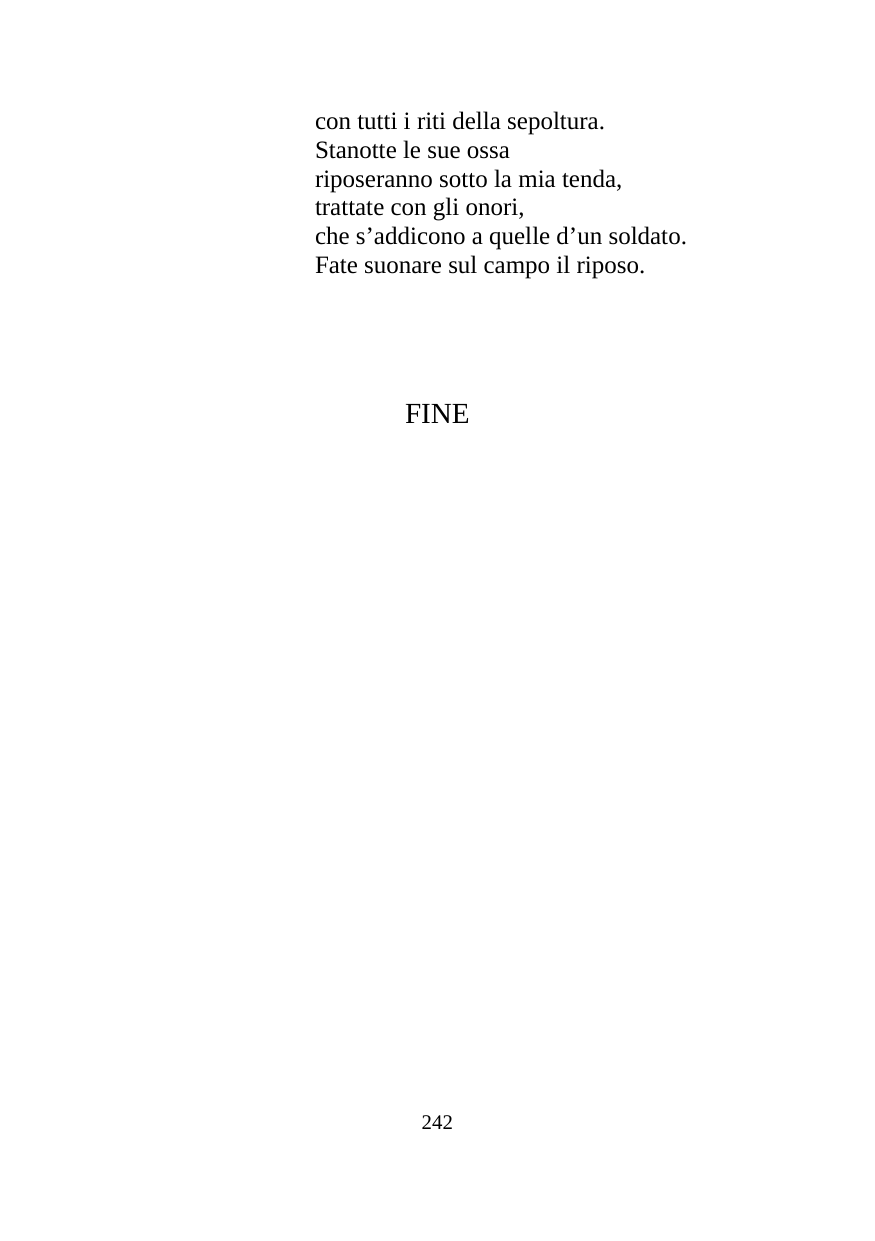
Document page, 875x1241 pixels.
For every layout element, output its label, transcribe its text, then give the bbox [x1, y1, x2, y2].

table_cell [106, 106, 307, 295]
table_cell con tutti i riti della sepoltura. Stanotte le sue ossa riposeranno sotto la mia tenda, trattate con gli onori, che s’addicono a quelle d’un soldato. Fate suonare sul campo il riposo. [308, 106, 768, 295]
text FINE [106, 396, 768, 429]
